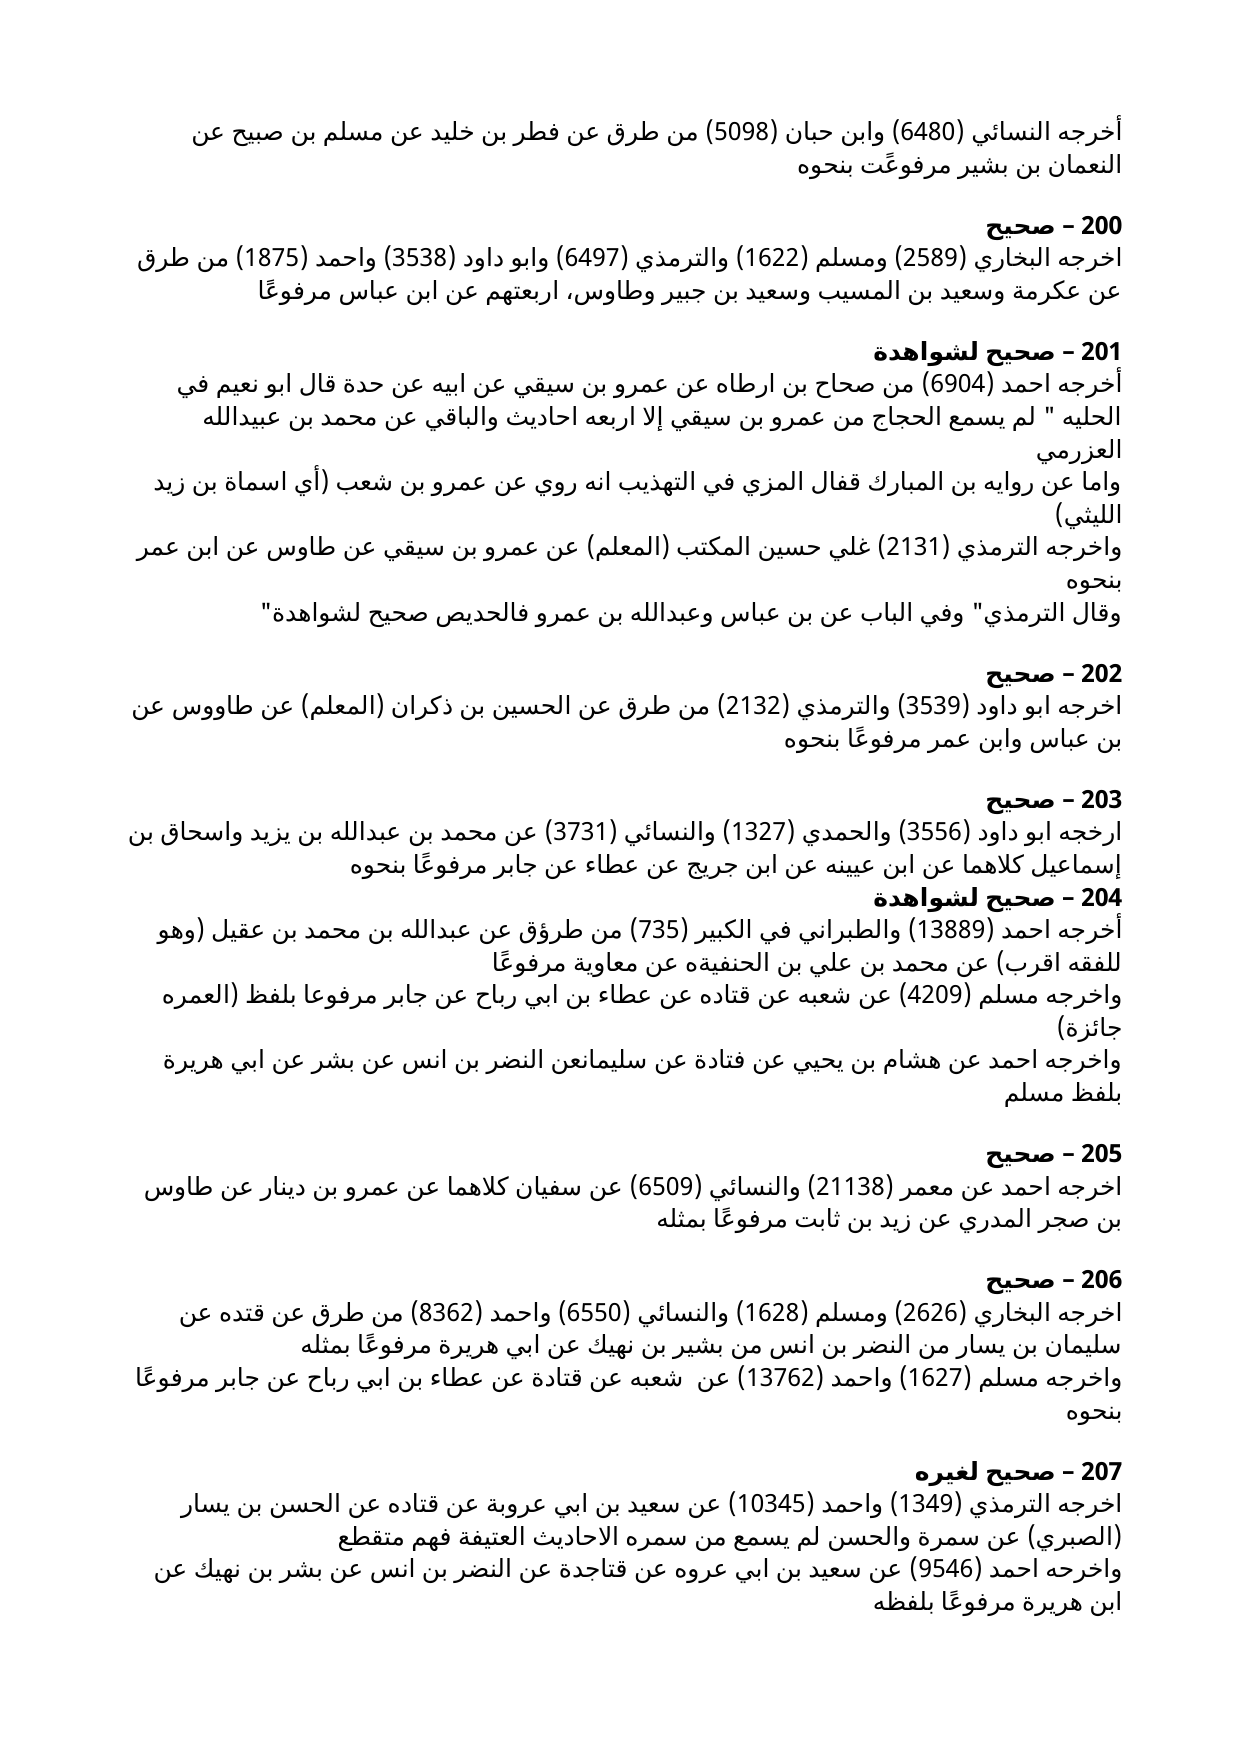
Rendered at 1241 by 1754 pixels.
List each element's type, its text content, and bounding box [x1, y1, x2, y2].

text 203 – صحيح [118, 786, 1122, 818]
text 200 – صحيح [118, 212, 1122, 244]
text واخرجه مسلم (4209) عن شعبه عن قتاده عن عطاء بن ابي رباح عن جابر مرفوعا بلفظ (العمره جائزة) [118, 981, 1122, 1047]
text 201 – صحيح لشواهدة [118, 338, 1122, 370]
text 205 – صحيح [118, 1140, 1122, 1173]
text اخرجه ابو داود (3539) والترمذي (2132) من طرق عن الحسين بن ذكران (المعلم) عن طاووس عن بن عباس وابن عمر مرفوعًا بنحوه [118, 692, 1122, 757]
text واخرجه مسلم (1627) واحمد (13762) عن شعبه عن قتادة عن عطاء بن ابي رباح عن جابر مرفوعًا بنحوه [118, 1364, 1122, 1429]
text اخرجه احمد عن معمر (21138) والنسائي (6509) عن سفيان كلاهما عن عمرو بن دينار عن طاوس بن صجر المدري عن زيد بن ثابت مرفوعًا بمثله [118, 1173, 1122, 1238]
text واخرجه احمد عن هشام بن يحيي عن فتادة عن سليمانعن النضر بن انس عن بشر عن ابي هريرة بلفظ مسلم [118, 1047, 1122, 1112]
text 207 – صحيح لغيره [118, 1458, 1122, 1490]
text واما عن روايه بن المبارك قفال المزي في التهذيب انه روي عن عمرو بن شعب (أي اسماة بن زيد الليثي) [118, 468, 1122, 533]
text أخرجه النسائي (6480) وابن حبان (5098) من طرق عن فطر بن خليد عن مسلم بن صبيح عن النعمان بن بشير مرفوعًت بنحوه [118, 118, 1122, 183]
text اخرجه البخاري (2626) ومسلم (1628) والنسائي (6550) واحمد (8362) من طرق عن قتده عن سليمان بن يسار من النضر بن انس من بشير بن نهيك عن ابي هريرة مرفوعًا بمثله [118, 1299, 1122, 1364]
text أخرجه احمد (13889) والطبراني في الكبير (735) من طرؤق عن عبدالله بن محمد بن عقيل (وهو للفقه اقرب) عن محمد بن علي بن الحنفيةه عن معاوية مرفوعًا [118, 916, 1122, 981]
text واخرجه الترمذي (2131) غلي حسين المكتب (المعلم) عن عمرو بن سيقي عن طاوس عن ابن عمر بنحوه [118, 533, 1122, 599]
text 206 – صحيح [118, 1266, 1122, 1299]
text وقال الترمذي" وفي الباب عن بن عباس وعبدالله بن عمرو فالحديص صحيح لشواهدة" [118, 599, 1122, 631]
text أخرجه احمد (6904) من صحاح بن ارطاه عن عمرو بن سيقي عن ابيه عن حدة قال ابو نعيم في الحليه " لم يسمع الحجاج من عمرو بن سيقي إلا اربعه احاديث والباقي عن محمد بن عبيدالله العزرمي [118, 370, 1122, 468]
text 204 – صحيح لشواهدة [118, 883, 1122, 916]
text واخرحه احمد (9546) عن سعيد بن ابي عروه عن قتاجدة عن النضر بن انس عن بشر بن نهيك عن ابن هريرة مرفوعًا بلفظه [118, 1555, 1122, 1621]
text اخرجه البخاري (2589) ومسلم (1622) والترمذي (6497) وابو داود (3538) واحمد (1875) من طرق عن عكرمة وسعيد بن المسيب وسعيد بن جبير وطاوس، اربعتهم عن ابن عباس مرفوعًا [118, 244, 1122, 309]
text 202 – صحيح [118, 659, 1122, 692]
text ارخجه ابو داود (3556) والحمدي (1327) والنسائي (3731) عن محمد بن عبدالله بن يزيد واسحاق بن إسماعيل كلاهما عن ابن عيينه عن ابن جريج عن عطاء عن جابر مرفوعًا بنحوه [118, 818, 1122, 883]
text اخرجه الترمذي (1349) واحمد (10345) عن سعيد بن ابي عروبة عن قتاده عن الحسن بن يسار (الصبري) عن سمرة والحسن لم يسمع من سمره الاحاديث العتيفة فهم متقطع [118, 1490, 1122, 1555]
